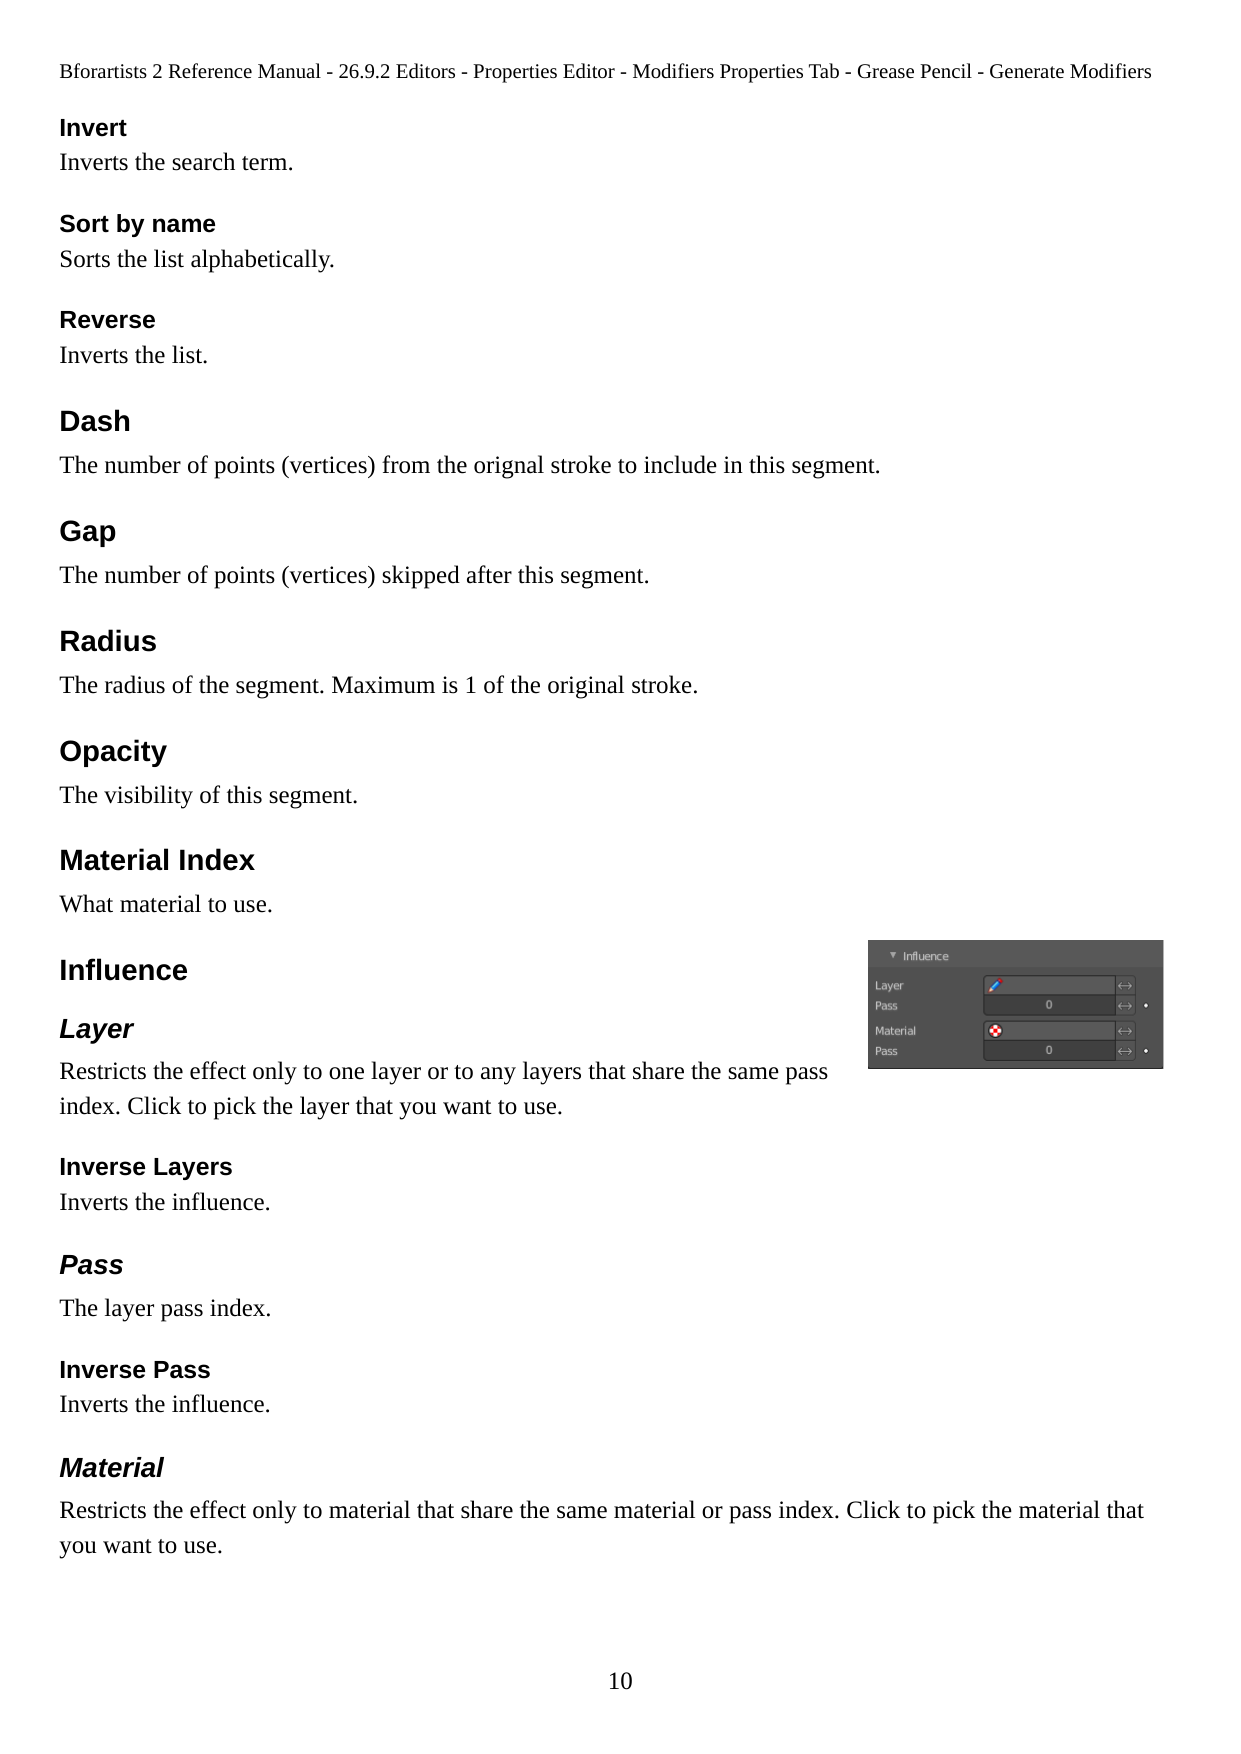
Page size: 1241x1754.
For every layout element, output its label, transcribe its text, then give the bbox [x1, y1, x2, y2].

text Restricts the effect only to material that share the same material or pass index. Click to pick the material that you want to use. [59, 1495, 1181, 1559]
subtitle Layer [59, 1012, 868, 1044]
picture [868, 940, 1164, 1069]
text The layer pass index. [59, 1293, 1181, 1322]
text Sorts the list alphabetically. [59, 244, 1181, 272]
text What material to use. [59, 889, 1181, 918]
subtitle Gap [59, 514, 1181, 547]
text Inverts the list. [59, 340, 1181, 369]
subtitle Opacity [59, 733, 1181, 767]
text Restricts the effect only to one layer or to any layers that share the same pass index. Click to pick the layer that you want to use. [59, 1056, 1181, 1119]
subtitle Radius [59, 623, 1181, 657]
text The radius of the segment. Maximum is 1 of the original stroke. [59, 670, 1181, 698]
subtitle [1164, 1012, 1181, 1044]
subtitle [1164, 953, 1181, 987]
subtitle Inverse Pass [59, 1355, 1181, 1383]
subtitle Material Index [59, 843, 1181, 877]
subtitle Invert [59, 113, 1181, 141]
text Inverts the search term. [59, 147, 1181, 176]
text Inverts the influence. [59, 1187, 1181, 1216]
subtitle Dash [59, 404, 1181, 437]
text The number of points (vertices) from the orignal stroke to include in this segment. [59, 450, 1181, 479]
subtitle Influence [59, 953, 868, 987]
subtitle Sort by name [59, 209, 1181, 237]
subtitle Reverse [59, 305, 1181, 334]
text The visibility of this segment. [59, 780, 1181, 808]
subtitle Pass [59, 1249, 1181, 1281]
text The number of points (vertices) skipped after this segment. [59, 560, 1181, 589]
text Inverts the influence. [59, 1389, 1181, 1418]
subtitle Inverse Layers [59, 1152, 1181, 1181]
subtitle Material [59, 1451, 1181, 1483]
